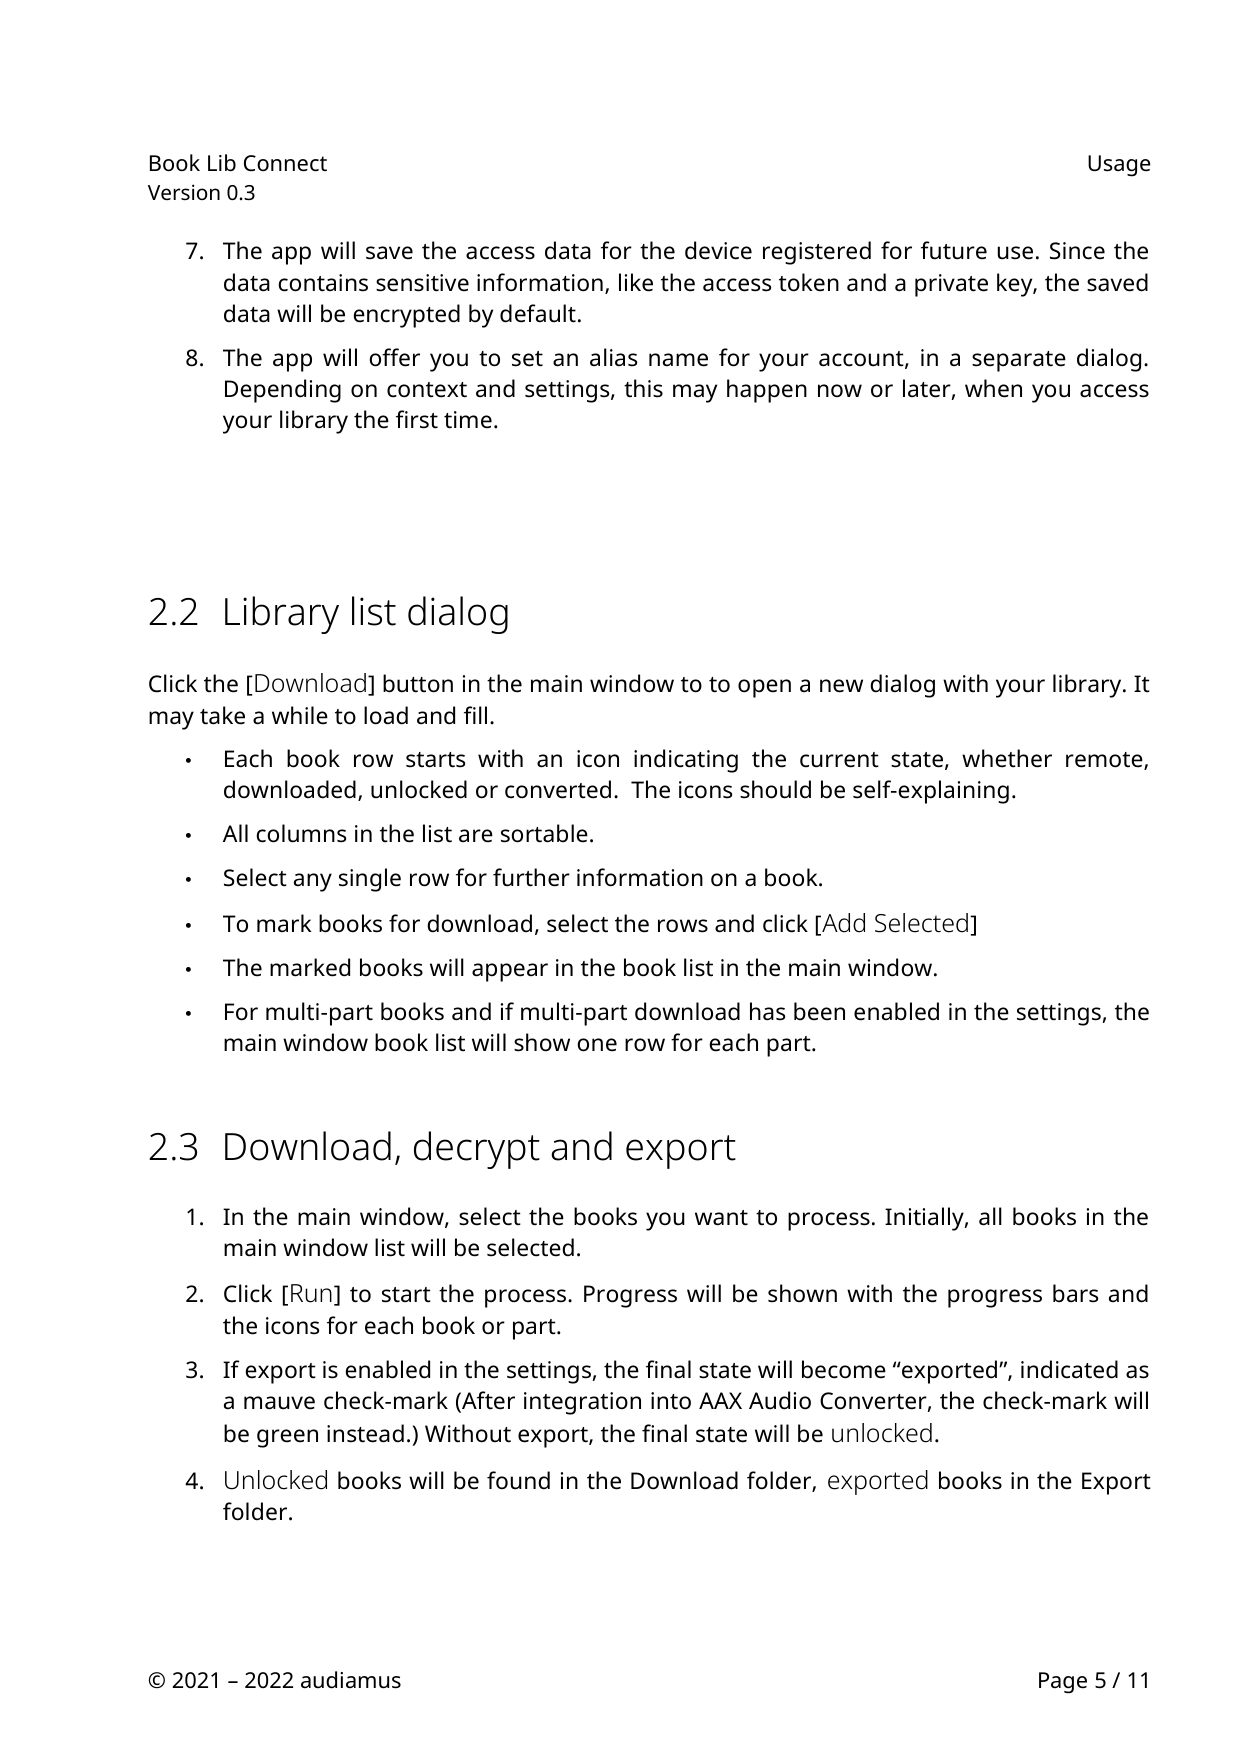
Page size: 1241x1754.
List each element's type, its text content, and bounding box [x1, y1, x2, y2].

list Select any single row for further information on a book. [185, 862, 1152, 893]
list The app will save the access data for the device registered for future use. Since the data contains sensitive information, like the access token and a private key, the saved data will be encrypted by default. [185, 235, 1152, 329]
list For multi-part books and if multi-part download has been enabled in the settings, the main window book list will show one row for each part. [185, 995, 1152, 1058]
subtitle Download, decrypt and export [148, 1121, 1152, 1172]
list The marked books will appear in the book list in the main window. [185, 952, 1152, 983]
list Click [Run] to start the process. Progress will be shown with the progress bars and the icons for each book or part. [185, 1276, 1152, 1341]
list Each book row starts with an icon indicating the current state, whether remote, downloaded, unlocked or converted. The icons should be self-explaining. [185, 743, 1152, 806]
list In the main window, select the books you want to process. Initially, all books in the main window list will be selected. [185, 1201, 1152, 1263]
text Click the [Download] button in the main window to to open a new dialog with your library. It may take a while to load and fill. [148, 666, 1152, 731]
list If export is enabled in the settings, the final state will become “exported”, indicated as a mauve check-mark (After integration into AAX Audio Converter, the check-mark will be green instead.) Without export, the final state will be unlocked. [185, 1353, 1152, 1450]
list The app will offer you to set an alias name for your account, in a separate dialog. Depending on context and settings, this may happen now or later, when you access your library the first time. [185, 341, 1152, 435]
list All columns in the list are sortable. [185, 818, 1152, 849]
list To mark books for download, select the rows and click [Add Selected] [185, 905, 1152, 939]
list Unlocked books will be found in the Download folder, exported books in the Export folder. [185, 1462, 1152, 1528]
subtitle Library list dialog [148, 585, 1152, 636]
